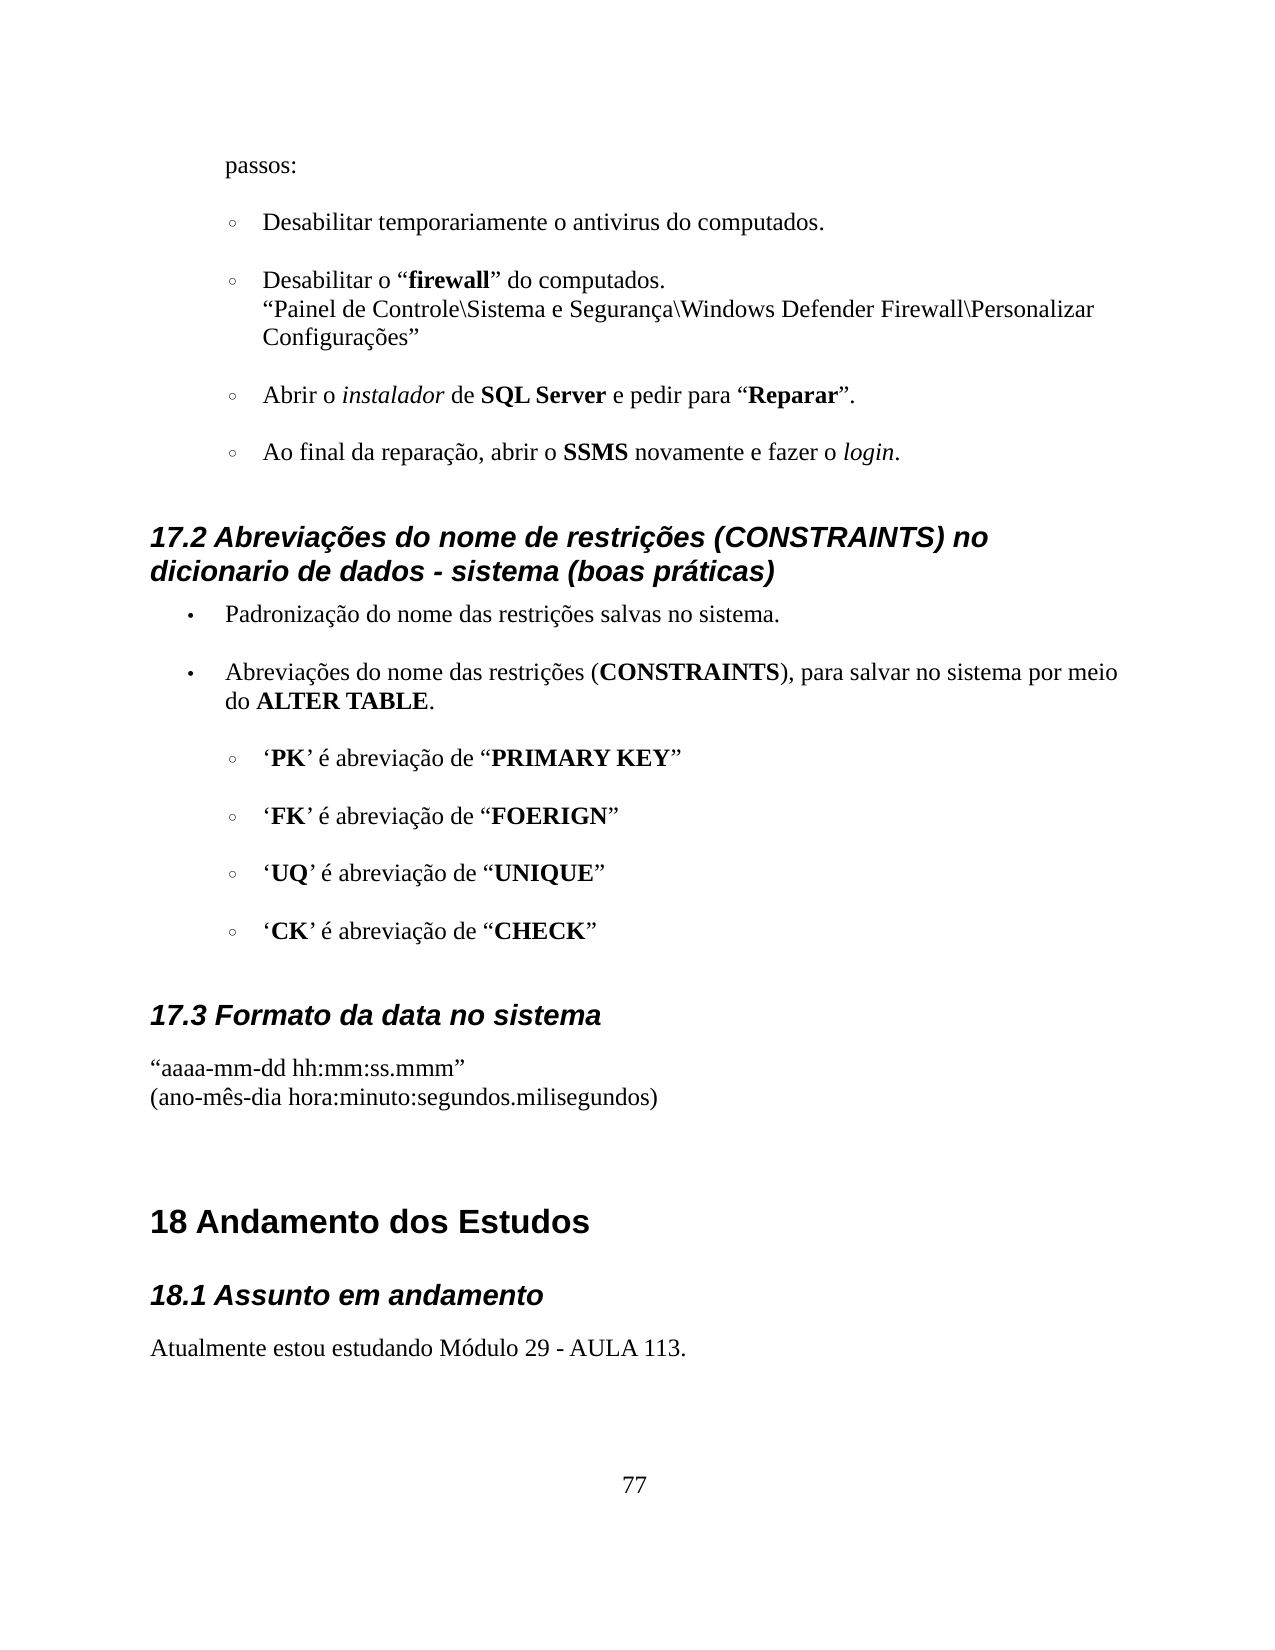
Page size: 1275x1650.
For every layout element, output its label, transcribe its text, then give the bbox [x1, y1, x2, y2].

list Abreviações do nome das restrições (CONSTRAINTS), para salvar no sistema por meio do ALTER TABLE. [187, 657, 1125, 743]
list ‘UQ’ é abreviação de “UNIQUE” [225, 858, 1125, 916]
list ‘CK’ é abreviação de “CHECK” [225, 916, 1125, 973]
list ‘PK’ é abreviação de “PRIMARY KEY” [225, 743, 1125, 801]
subtitle 18.1 Assunto em andamento [150, 1278, 1125, 1312]
text “aaaa-mm-dd hh:mm:ss.mmm” (ano-mês-dia hora:minuto:segundos.milisegundos) [150, 1053, 1125, 1139]
subtitle 17.3 Formato da data no sistema [150, 998, 1125, 1032]
list Padronização do nome das restrições salvas no sistema. [187, 599, 1125, 657]
list ‘FK’ é abreviação de “FOERIGN” [225, 801, 1125, 858]
list Desabilitar temporariamente o antivirus do computados. [225, 207, 1125, 265]
subtitle 18 Andamento dos Estudos [150, 1202, 1125, 1241]
list Desabilitar o “firewall” do computados. “Painel de Controle\Sistema e Segurança\Windows Defender Firewall\Personalizar Configurações” [225, 265, 1125, 380]
text Atualmente estou estudando Módulo 29 - AULA 113. [150, 1333, 1125, 1391]
subtitle 17.2 Abreviações do nome de restrições (CONSTRAINTS) no dicionario de dados - sistema (boas práticas) [150, 520, 1125, 587]
list Abrir o instalador de SQL Server e pedir para “Reparar”. [225, 380, 1125, 437]
list Ao final da reparação, abrir o SSMS novamente e fazer o login. [225, 437, 1125, 495]
list passos: [187, 150, 1125, 207]
